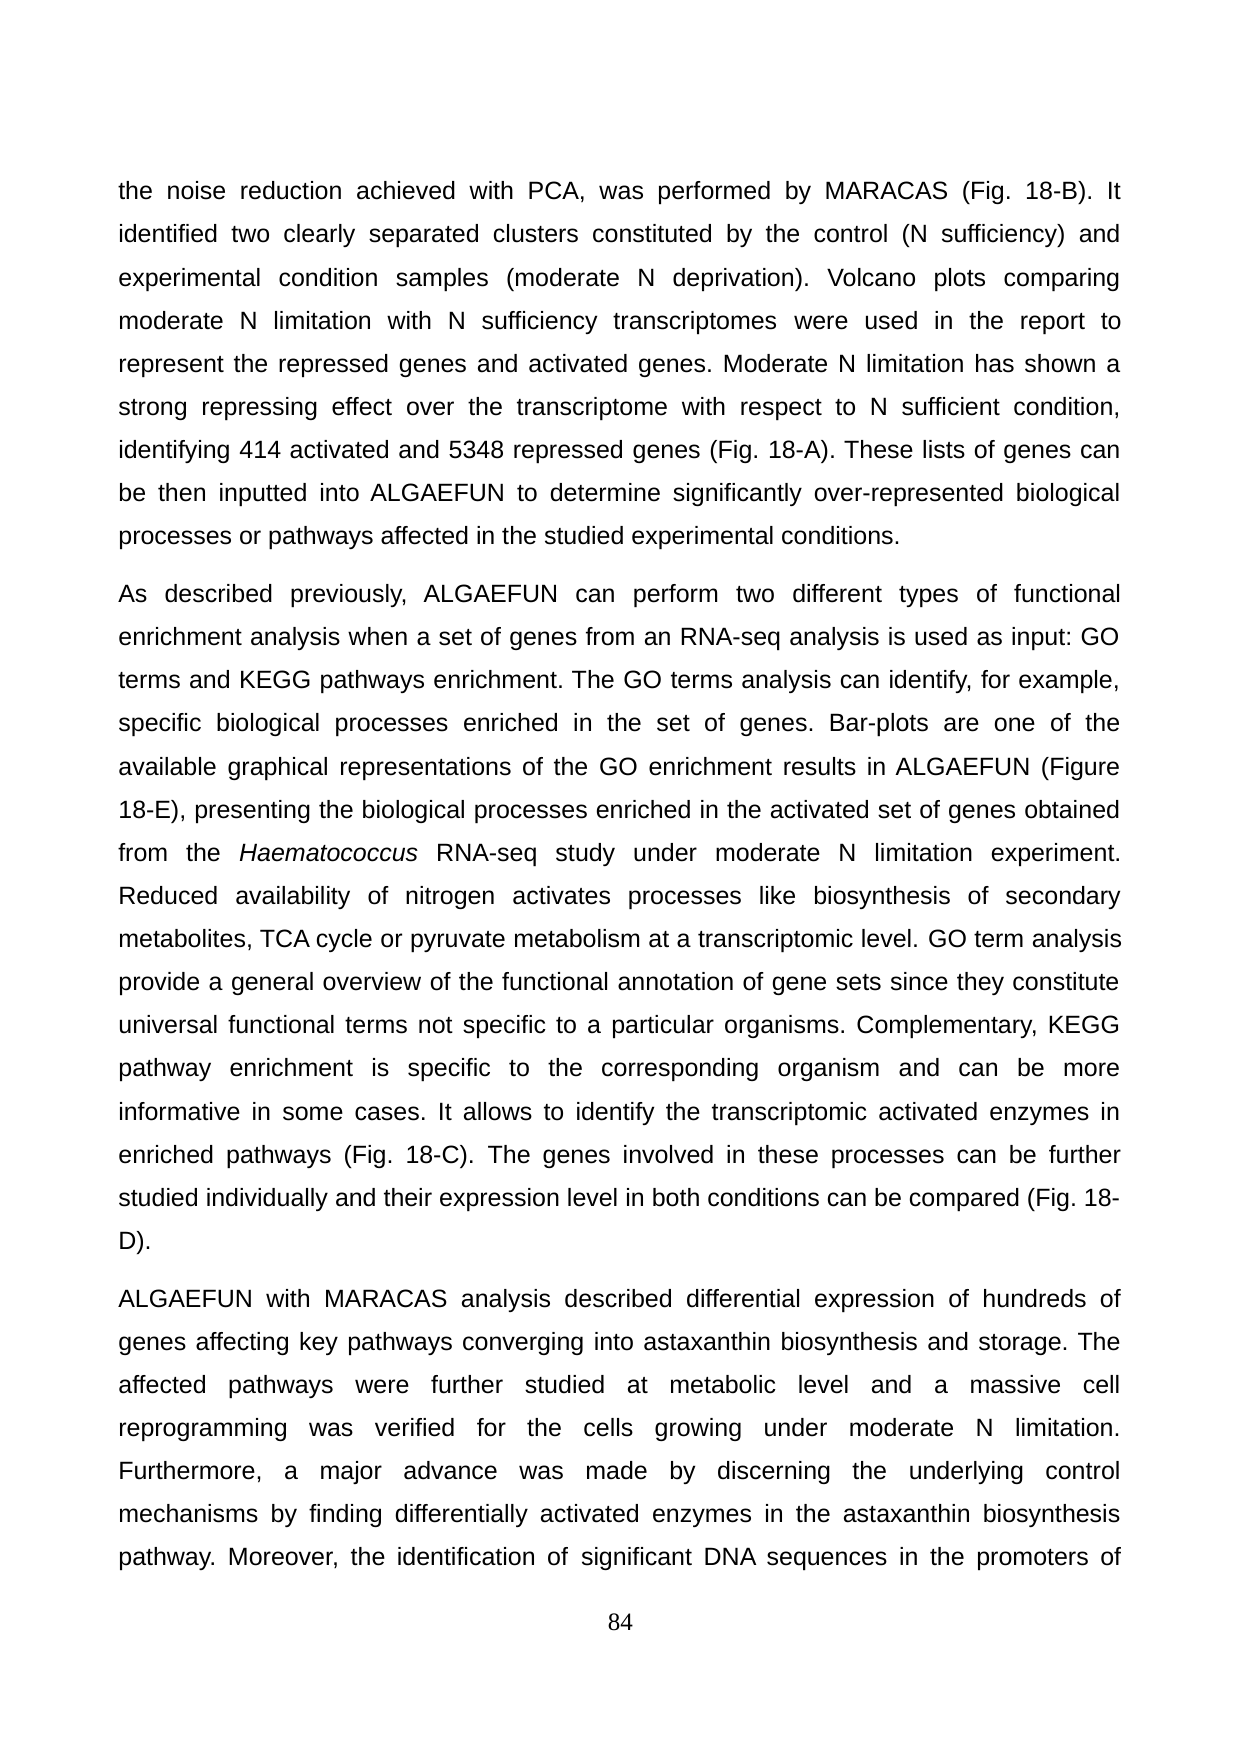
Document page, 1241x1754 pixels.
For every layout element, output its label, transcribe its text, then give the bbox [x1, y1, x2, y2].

text As described previously, ALGAEFUN can perform two different types of functional enrichment analysis when a set of genes from an RNA-seq analysis is used as input: GO terms and KEGG pathways enrichment. The GO terms analysis can identify, for example, specific biological processes enriched in the set of genes. Bar-plots are one of the available graphical representations of the GO enrichment results in ALGAEFUN (Figure 18-E), presenting the biological processes enriched in the activated set of genes obtained from the Haematococcus RNA-seq study under moderate N limitation experiment. Reduced availability of nitrogen activates processes like biosynthesis of secondary metabolites, TCA cycle or pyruvate metabolism at a transcriptomic level. GO term analysis provide a general overview of the functional annotation of gene sets since they constitute universal functional terms not specific to a particular organisms. Complementary, KEGG pathway enrichment is specific to the corresponding organism and can be more informative in some cases. It allows to identify the transcriptomic activated enzymes in enriched pathways (Fig. 18-C). The genes involved in these processes can be further studied individually and their expression level in both conditions can be compared (Fig. 18-D). [118, 579, 1122, 1255]
text the noise reduction achieved with PCA, was performed by MARACAS (Fig. 18-B). It identified two clearly separated clusters constituted by the control (N sufficiency) and experimental condition samples (moderate N deprivation). Volcano plots comparing moderate N limitation with N sufficiency transcriptomes were used in the report to represent the repressed genes and activated genes. Moderate N limitation has shown a strong repressing effect over the transcriptome with respect to N sufficient condition, identifying 414 activated and 5348 repressed genes (Fig. 18-A). These lists of genes can be then inputted into ALGAEFUN to determine significantly over-represented biological processes or pathways affected in the studied experimental conditions. [118, 176, 1122, 550]
text ALGAEFUN with MARACAS analysis described differential expression of hundreds of genes affecting key pathways converging into astaxanthin biosynthesis and storage. The affected pathways were further studied at metabolic level and a massive cell reprogramming was verified for the cells growing under moderate N limitation. Furthermore, a major advance was made by discerning the underlying control mechanisms by finding differentially activated enzymes in the astaxanthin biosynthesis pathway. Moreover, the identification of significant DNA sequences in the promoters of [118, 1284, 1122, 1571]
